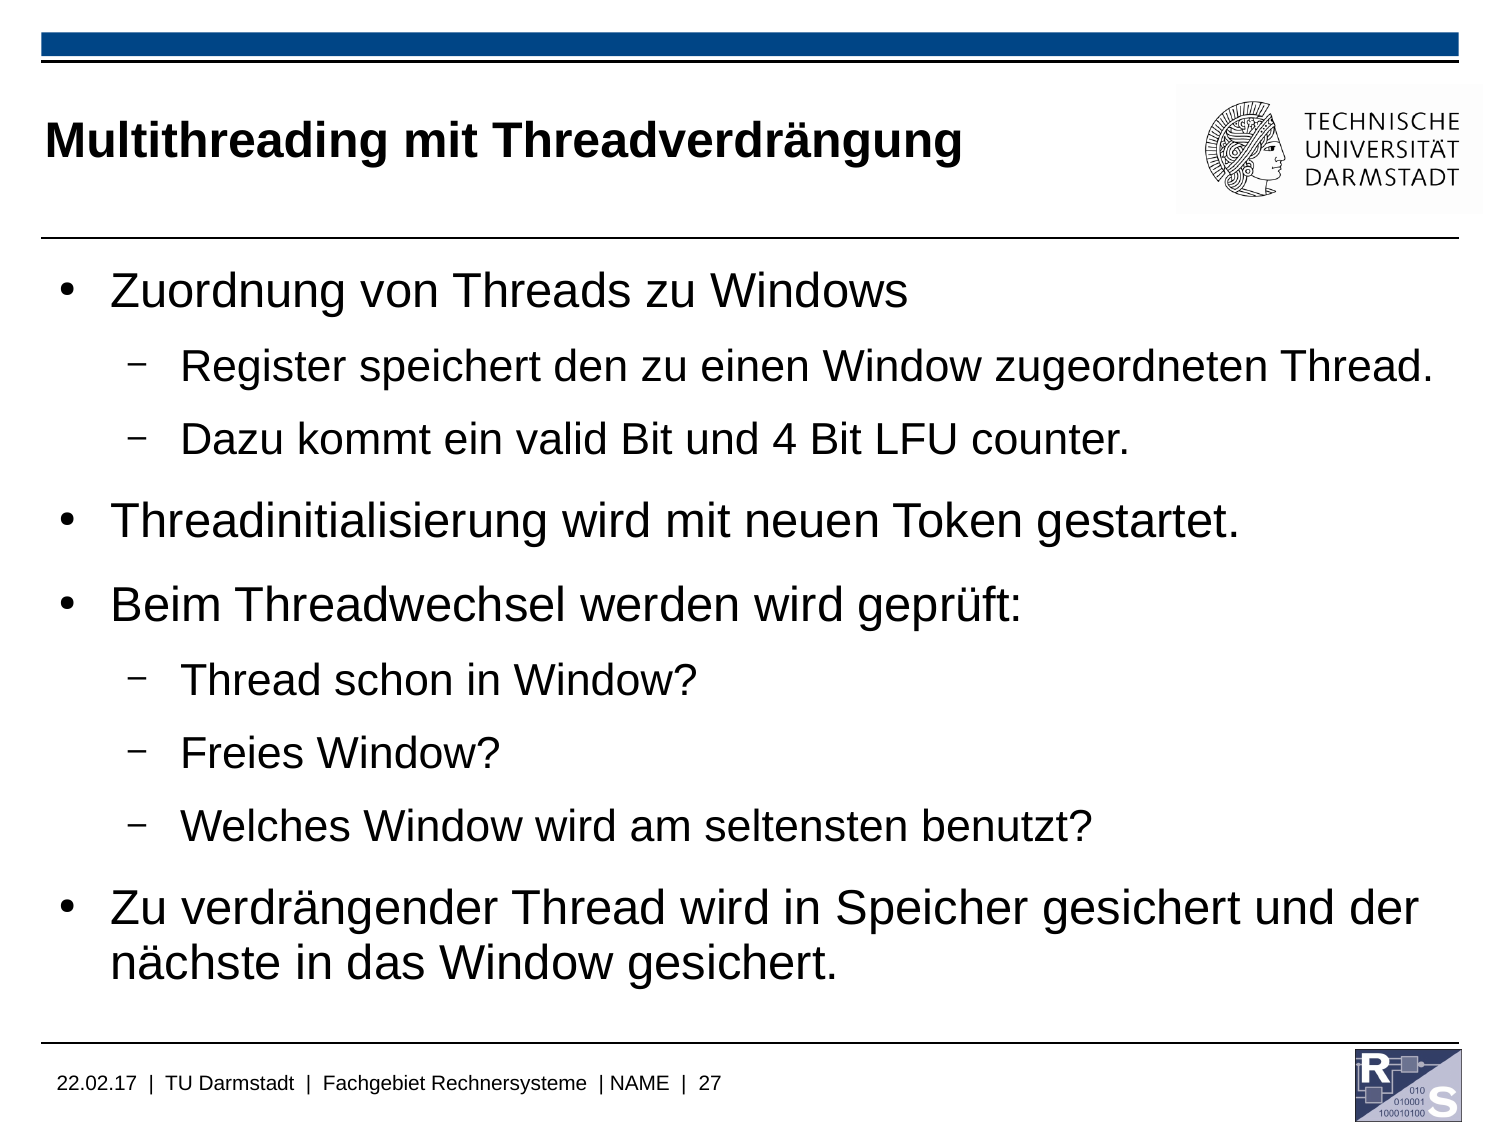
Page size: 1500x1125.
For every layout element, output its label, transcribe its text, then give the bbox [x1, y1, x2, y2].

title Multithreading mit Threadverdrängung [44, 65, 1135, 216]
list Zuordnung von Threads zu Windows Register speichert den zu einen Window zugeordneten Thread. Dazu kommt ein valid Bit und 4 Bit LFU counter. Threadinitialisierung wird mit neuen Token gestartet. Beim Threadwechsel werden wird geprüft: Thread schon in Window? Freies Window? Welches Window wird am seltensten benutzt? Zu verdrängender Thread wird in Speicher gesichert und der nächste in das Window gesichert. [41, 263, 1455, 1032]
picture [1355, 1049, 1462, 1122]
